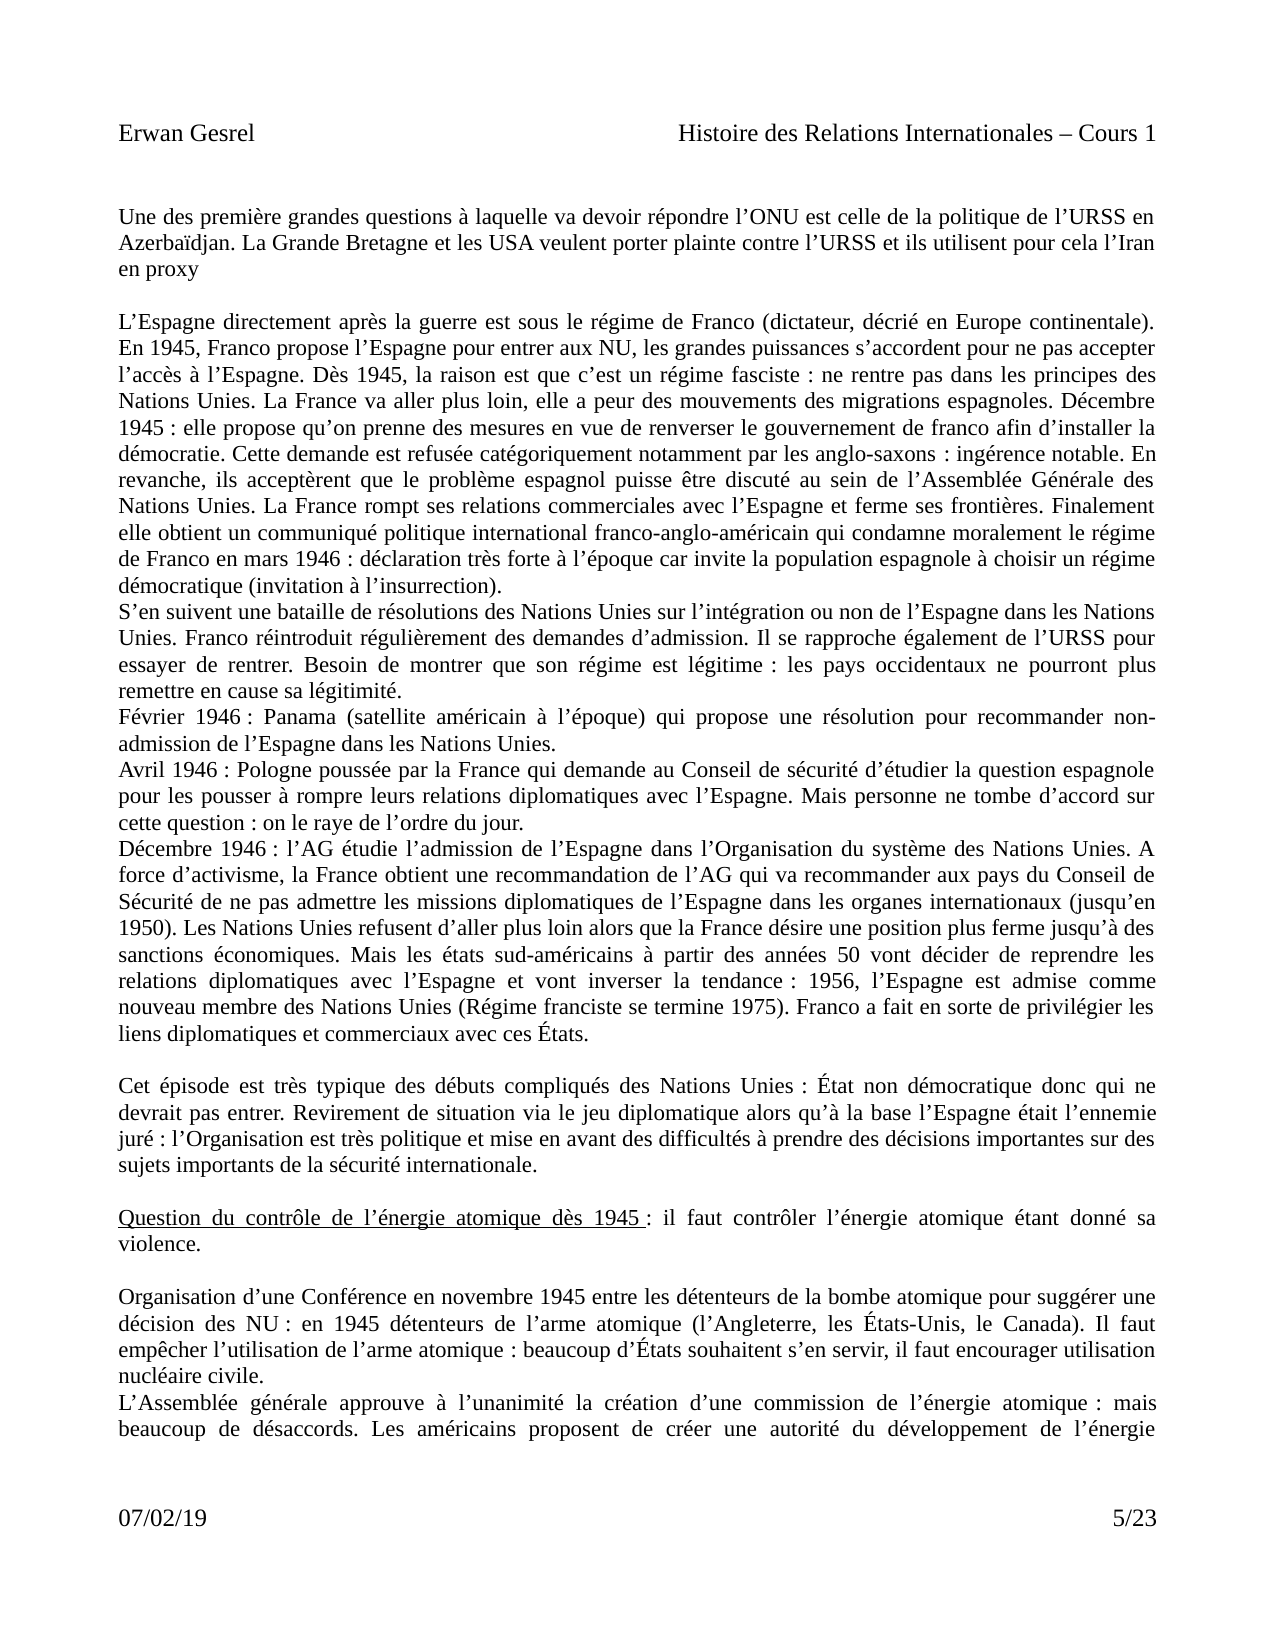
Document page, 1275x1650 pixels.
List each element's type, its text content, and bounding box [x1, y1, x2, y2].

text L’Assemblée générale approuve à l’unanimité la création d’une commission de l’énergie atomique : mais beaucoup de désaccords. Les américains proposent de créer une autorité du développement de l’énergie [118, 1389, 1157, 1441]
text Question du contrôle de l’énergie atomique dès 1945 : il faut contrôler l’énergie atomique étant donné sa violence. [118, 1204, 1157, 1257]
text Cet épisode est très typique des débuts compliqués des Nations Unies : État non démocratique donc qui ne devrait pas entrer. Revirement de situation via le jeu diplomatique alors qu’à la base l’Espagne était l’ennemie juré : l’Organisation est très politique et mise en avant des difficultés à prendre des décisions importantes sur des sujets importants de la sécurité internationale. [118, 1072, 1157, 1178]
text Février 1946 : Panama (satellite américain à l’époque) qui propose une résolution pour recommander non-admission de l’Espagne dans les Nations Unies. [118, 703, 1157, 756]
text Avril 1946 : Pologne poussée par la France qui demande au Conseil de sécurité d’étudier la question espagnole pour les pousser à rompre leurs relations diplomatiques avec l’Espagne. Mais personne ne tombe d’accord sur cette question : on le raye de l’ordre du jour. [118, 756, 1157, 835]
text Organisation d’une Conférence en novembre 1945 entre les détenteurs de la bombe atomique pour suggérer une décision des NU : en 1945 détenteurs de l’arme atomique (l’Angleterre, les États-Unis, le Canada). Il faut empêcher l’utilisation de l’arme atomique : beaucoup d’États souhaitent s’en servir, il faut encourager utilisation nucléaire civile. [118, 1283, 1157, 1389]
text S’en suivent une bataille de résolutions des Nations Unies sur l’intégration ou non de l’Espagne dans les Nations Unies. Franco réintroduit régulièrement des demandes d’admission. Il se rapproche également de l’URSS pour essayer de rentrer. Besoin de montrer que son régime est légitime : les pays occidentaux ne pourront plus remettre en cause sa légitimité. [118, 598, 1157, 703]
text L’Espagne directement après la guerre est sous le régime de Franco (dictateur, décrié en Europe continentale). En 1945, Franco propose l’Espagne pour entrer aux NU, les grandes puissances s’accordent pour ne pas accepter l’accès à l’Espagne. Dès 1945, la raison est que c’est un régime fasciste : ne rentre pas dans les principes des Nations Unies. La France va aller plus loin, elle a peur des mouvements des migrations espagnoles. Décembre 1945 : elle propose qu’on prenne des mesures en vue de renverser le gouvernement de franco afin d’installer la démocratie. Cette demande est refusée catégoriquement notamment par les anglo-saxons : ingérence notable. En revanche, ils acceptèrent que le problème espagnol puisse être discuté au sein de l’Assemblée Générale des Nations Unies. La France rompt ses relations commerciales avec l’Espagne et ferme ses frontières. Finalement elle obtient un communiqué politique international franco-anglo-américain qui condamne moralement le régime de Franco en mars 1946 : déclaration très forte à l’époque car invite la population espagnole à choisir un régime démocratique (invitation à l’insurrection). [118, 308, 1157, 598]
text Une des première grandes questions à laquelle va devoir répondre l’ONU est celle de la politique de l’URSS en Azerbaïdjan. La Grande Bretagne et les USA veulent porter plainte contre l’URSS et ils utilisent pour cela l’Iran en proxy [118, 203, 1157, 282]
text Décembre 1946 : l’AG étudie l’admission de l’Espagne dans l’Organisation du système des Nations Unies. A force d’activisme, la France obtient une recommandation de l’AG qui va recommander aux pays du Conseil de Sécurité de ne pas admettre les missions diplomatiques de l’Espagne dans les organes internationaux (jusqu’en 1950). Les Nations Unies refusent d’aller plus loin alors que la France désire une position plus ferme jusqu’à des sanctions économiques. Mais les états sud-américains à partir des années 50 vont décider de reprendre les relations diplomatiques avec l’Espagne et vont inverser la tendance : 1956, l’Espagne est admise comme nouveau membre des Nations Unies (Régime franciste se termine 1975). Franco a fait en sorte de privilégier les liens diplomatiques et commerciaux avec ces États. [118, 835, 1157, 1046]
